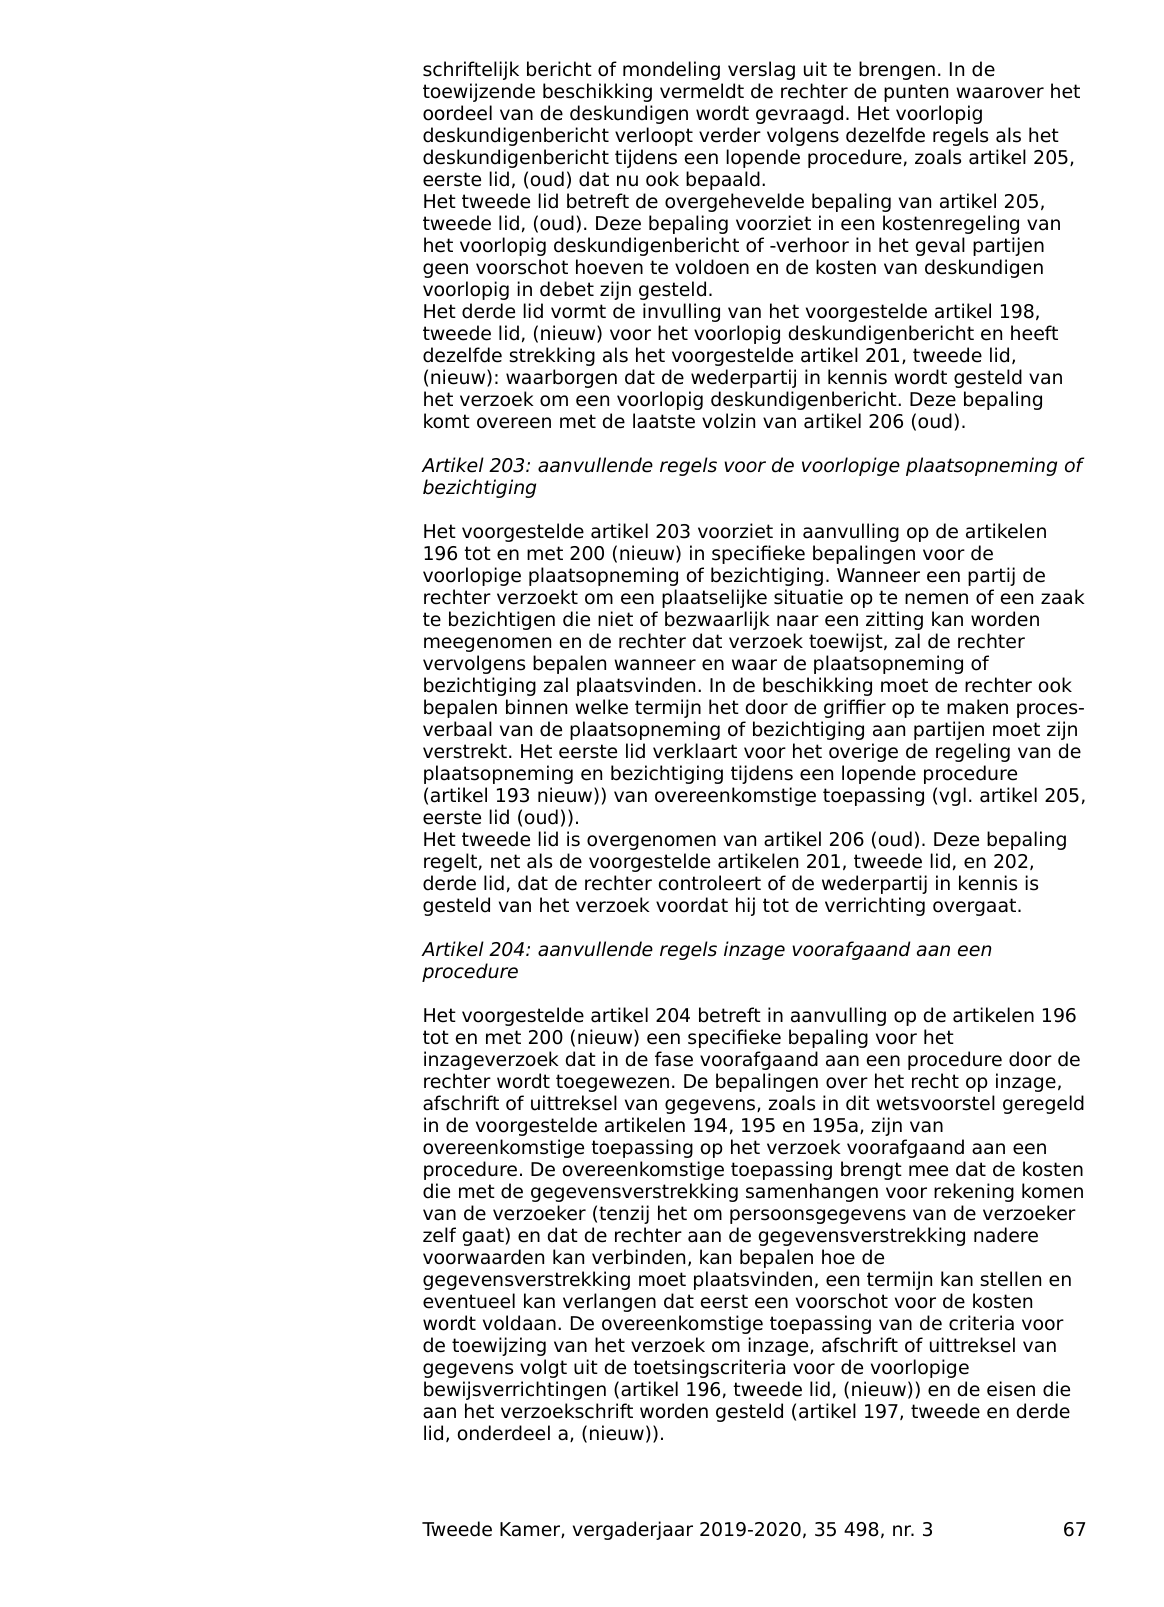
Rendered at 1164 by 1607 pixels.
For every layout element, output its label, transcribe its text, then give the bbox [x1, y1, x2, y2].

text Het derde lid vormt de invulling van het voorgestelde artikel 198, tweede lid, (nieuw) voor het voorlopig deskundigenbericht en heeft dezelfde strekking als het voorgestelde artikel 201, tweede lid, (nieuw): waarborgen dat de wederpartij in kennis wordt gesteld van het verzoek om een voorlopig deskundigenbericht. Deze bepaling komt overeen met de laatste volzin van artikel 206 (oud). [422, 301, 1087, 433]
text schriftelijk bericht of mondeling verslag uit te brengen. In de toewijzende beschikking vermeldt de rechter de punten waarover het oordeel van de deskundigen wordt gevraagd. Het voorlopig deskundigenbericht verloopt verder volgens dezelfde regels als het deskundigenbericht tijdens een lopende procedure, zoals artikel 205, eerste lid, (oud) dat nu ook bepaald. [422, 59, 1087, 191]
subtitle Artikel 203: aanvullende regels voor de voorlopige plaatsopneming of bezichtiging [422, 455, 1087, 499]
text Het tweede lid betreft de overgehevelde bepaling van artikel 205, tweede lid, (oud). Deze bepaling voorziet in een kostenregeling van het voorlopig deskundigenbericht of -verhoor in het geval partijen geen voorschot hoeven te voldoen en de kosten van deskundigen voorlopig in debet zijn gesteld. [422, 191, 1087, 301]
subtitle Artikel 204: aanvullende regels inzage voorafgaand aan een procedure [422, 939, 1087, 983]
text Het voorgestelde artikel 204 betreft in aanvulling op de artikelen 196 tot en met 200 (nieuw) een specifieke bepaling voor het inzageverzoek dat in de fase voorafgaand aan een procedure door de rechter wordt toegewezen. De bepalingen over het recht op inzage, afschrift of uittreksel van gegevens, zoals in dit wetsvoorstel geregeld in de voorgestelde artikelen 194, 195 en 195a, zijn van overeenkomstige toepassing op het verzoek voorafgaand aan een procedure. De overeenkomstige toepassing brengt mee dat de kosten die met de gegevensverstrekking samenhangen voor rekening komen van de verzoeker (tenzij het om persoonsgegevens van de verzoeker zelf gaat) en dat de rechter aan de gegevensverstrekking nadere voorwaarden kan verbinden, kan bepalen hoe de gegevensverstrekking moet plaatsvinden, een termijn kan stellen en eventueel kan verlangen dat eerst een voorschot voor de kosten wordt voldaan. De overeenkomstige toepassing van de criteria voor de toewijzing van het verzoek om inzage, afschrift of uittreksel van gegevens volgt uit de toetsingscriteria voor de voorlopige bewijsverrichtingen (artikel 196, tweede lid, (nieuw)) en de eisen die aan het verzoekschrift worden gesteld (artikel 197, tweede en derde lid, onderdeel a, (nieuw)). [422, 1005, 1087, 1444]
text Het tweede lid is overgenomen van artikel 206 (oud). Deze bepaling regelt, net als de voorgestelde artikelen 201, tweede lid, en 202, derde lid, dat de rechter controleert of de wederpartij in kennis is gesteld van het verzoek voordat hij tot de verrichting overgaat. [422, 829, 1087, 917]
text Het voorgestelde artikel 203 voorziet in aanvulling op de artikelen 196 tot en met 200 (nieuw) in specifieke bepalingen voor de voorlopige plaatsopneming of bezichtiging. Wanneer een partij de rechter verzoekt om een plaatselijke situatie op te nemen of een zaak te bezichtigen die niet of bezwaarlijk naar een zitting kan worden meegenomen en de rechter dat verzoek toewijst, zal de rechter vervolgens bepalen wanneer en waar de plaatsopneming of bezichtiging zal plaatsvinden. In de beschikking moet de rechter ook bepalen binnen welke termijn het door de griffier op te maken proces-verbaal van de plaatsopneming of bezichtiging aan partijen moet zijn verstrekt. Het eerste lid verklaart voor het overige de regeling van de plaatsopneming en bezichtiging tijdens een lopende procedure (artikel 193 nieuw)) van overeenkomstige toepassing (vgl. artikel 205, eerste lid (oud)). [422, 521, 1087, 829]
